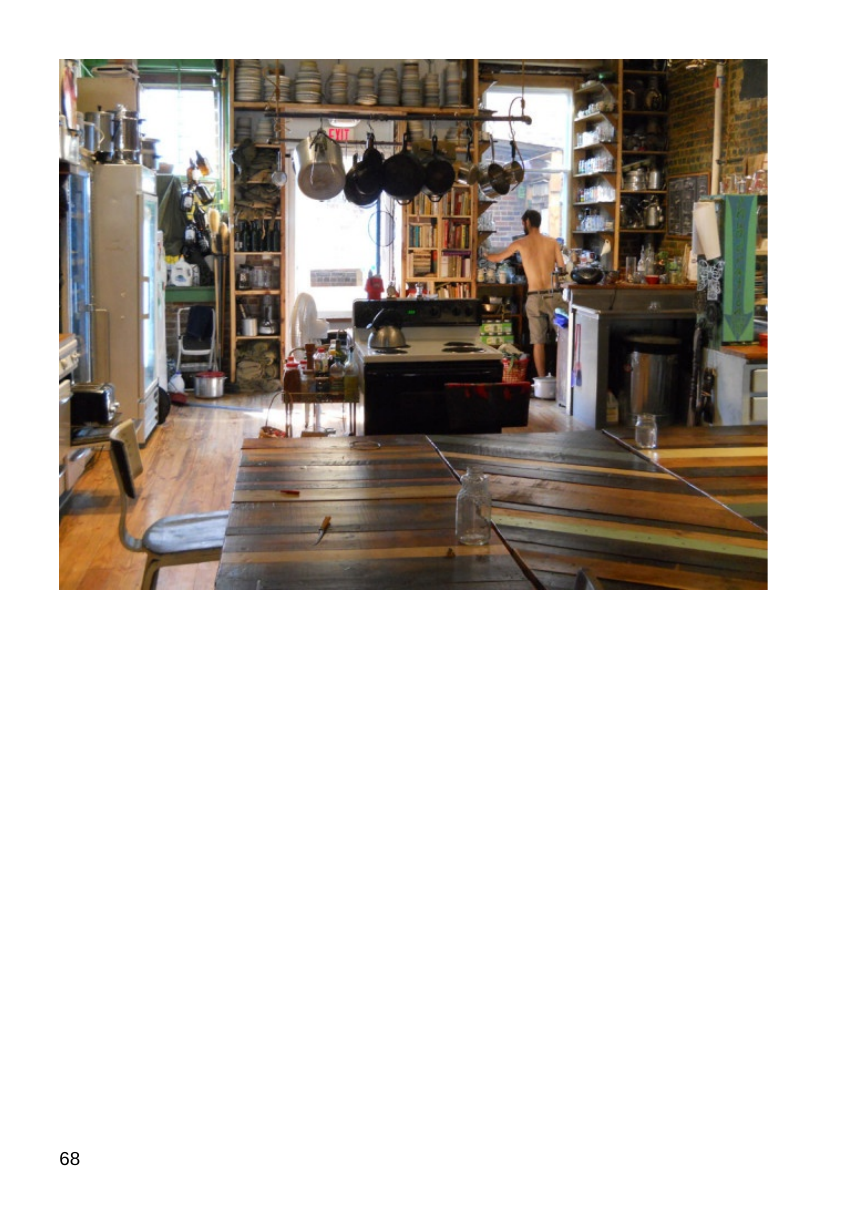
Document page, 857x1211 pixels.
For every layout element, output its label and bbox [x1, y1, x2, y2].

picture [59, 59, 768, 590]
